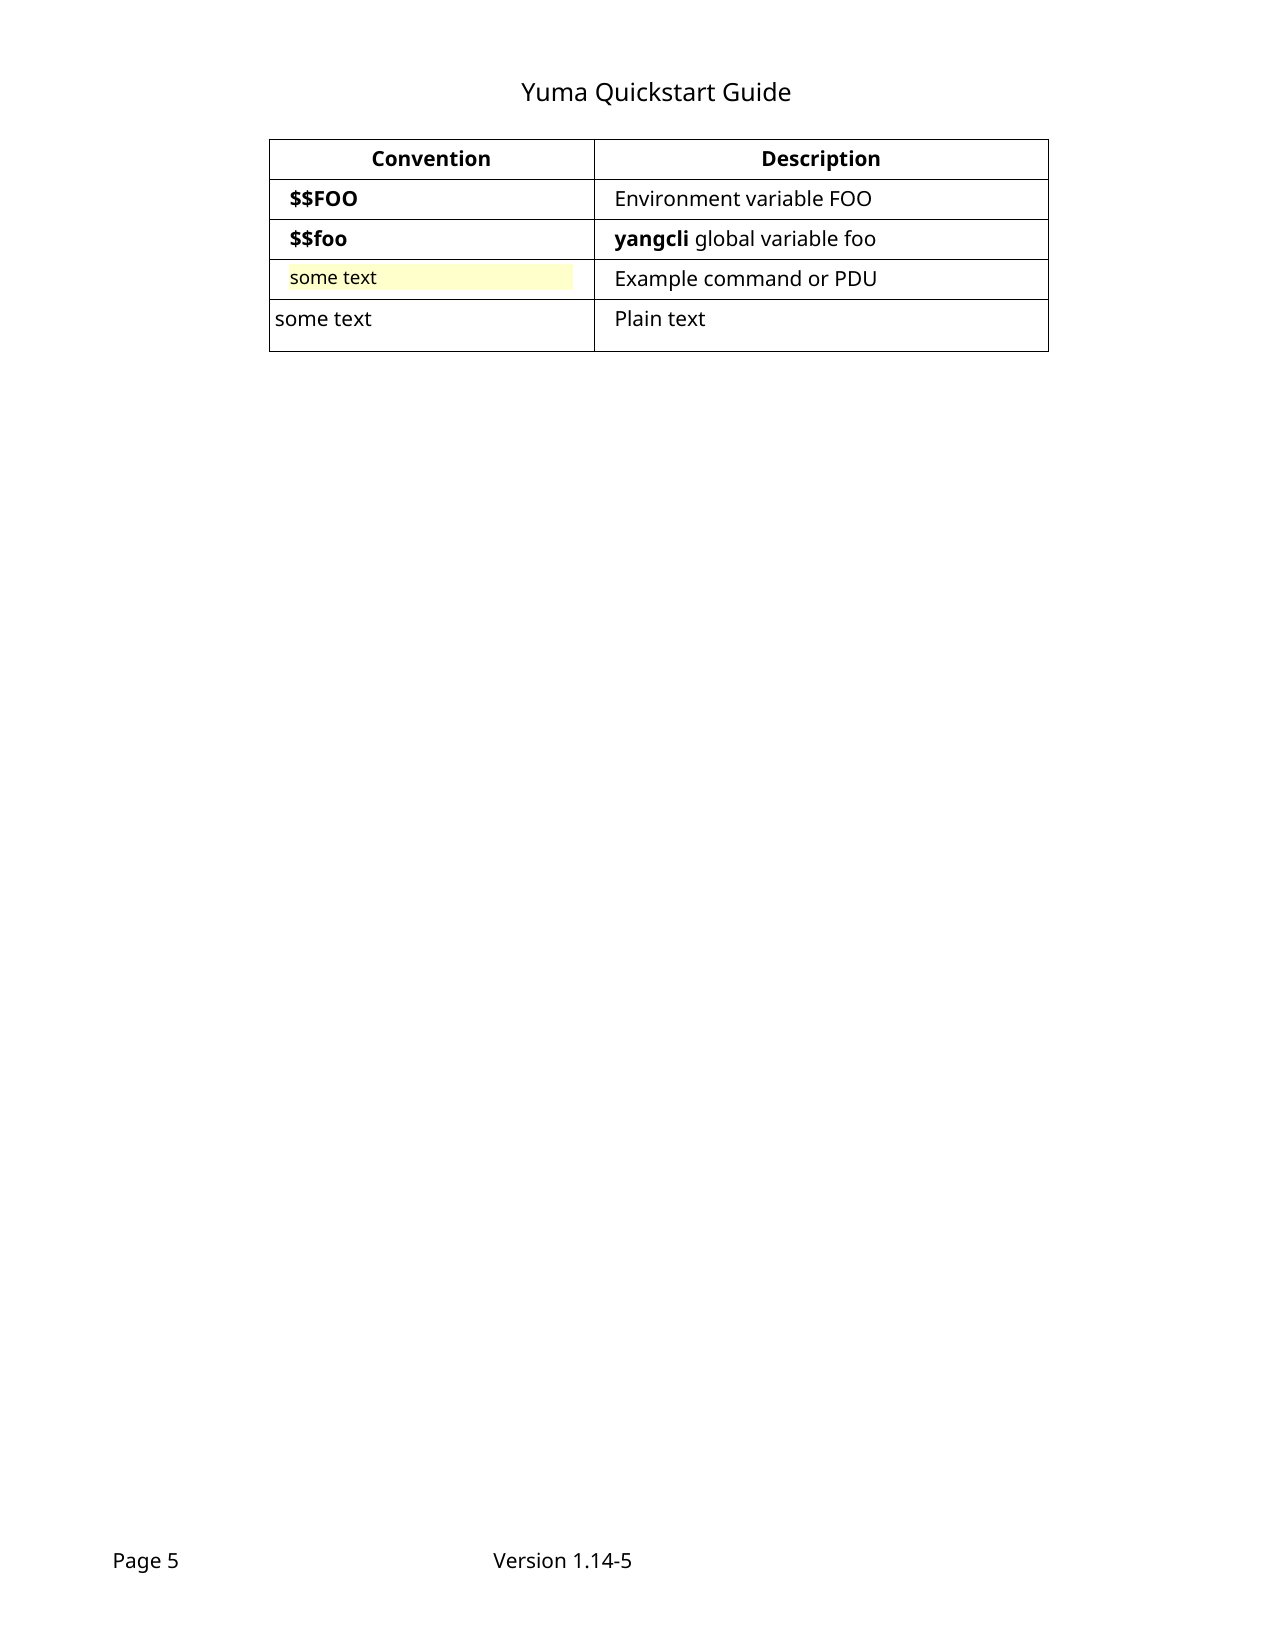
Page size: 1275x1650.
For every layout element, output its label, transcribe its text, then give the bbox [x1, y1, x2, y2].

table_cell Plain text [595, 300, 1048, 351]
table_header Description [595, 140, 1048, 178]
table_cell $$FOO [270, 180, 594, 218]
table_cell some text [270, 260, 594, 298]
table_cell Example command or PDU [595, 260, 1048, 298]
table_cell Environment variable FOO [595, 180, 1048, 218]
table_cell yangcli global variable foo [595, 220, 1048, 258]
table_cell some text [270, 300, 594, 351]
table_header Convention [270, 140, 594, 178]
table_cell $$foo [270, 220, 594, 258]
